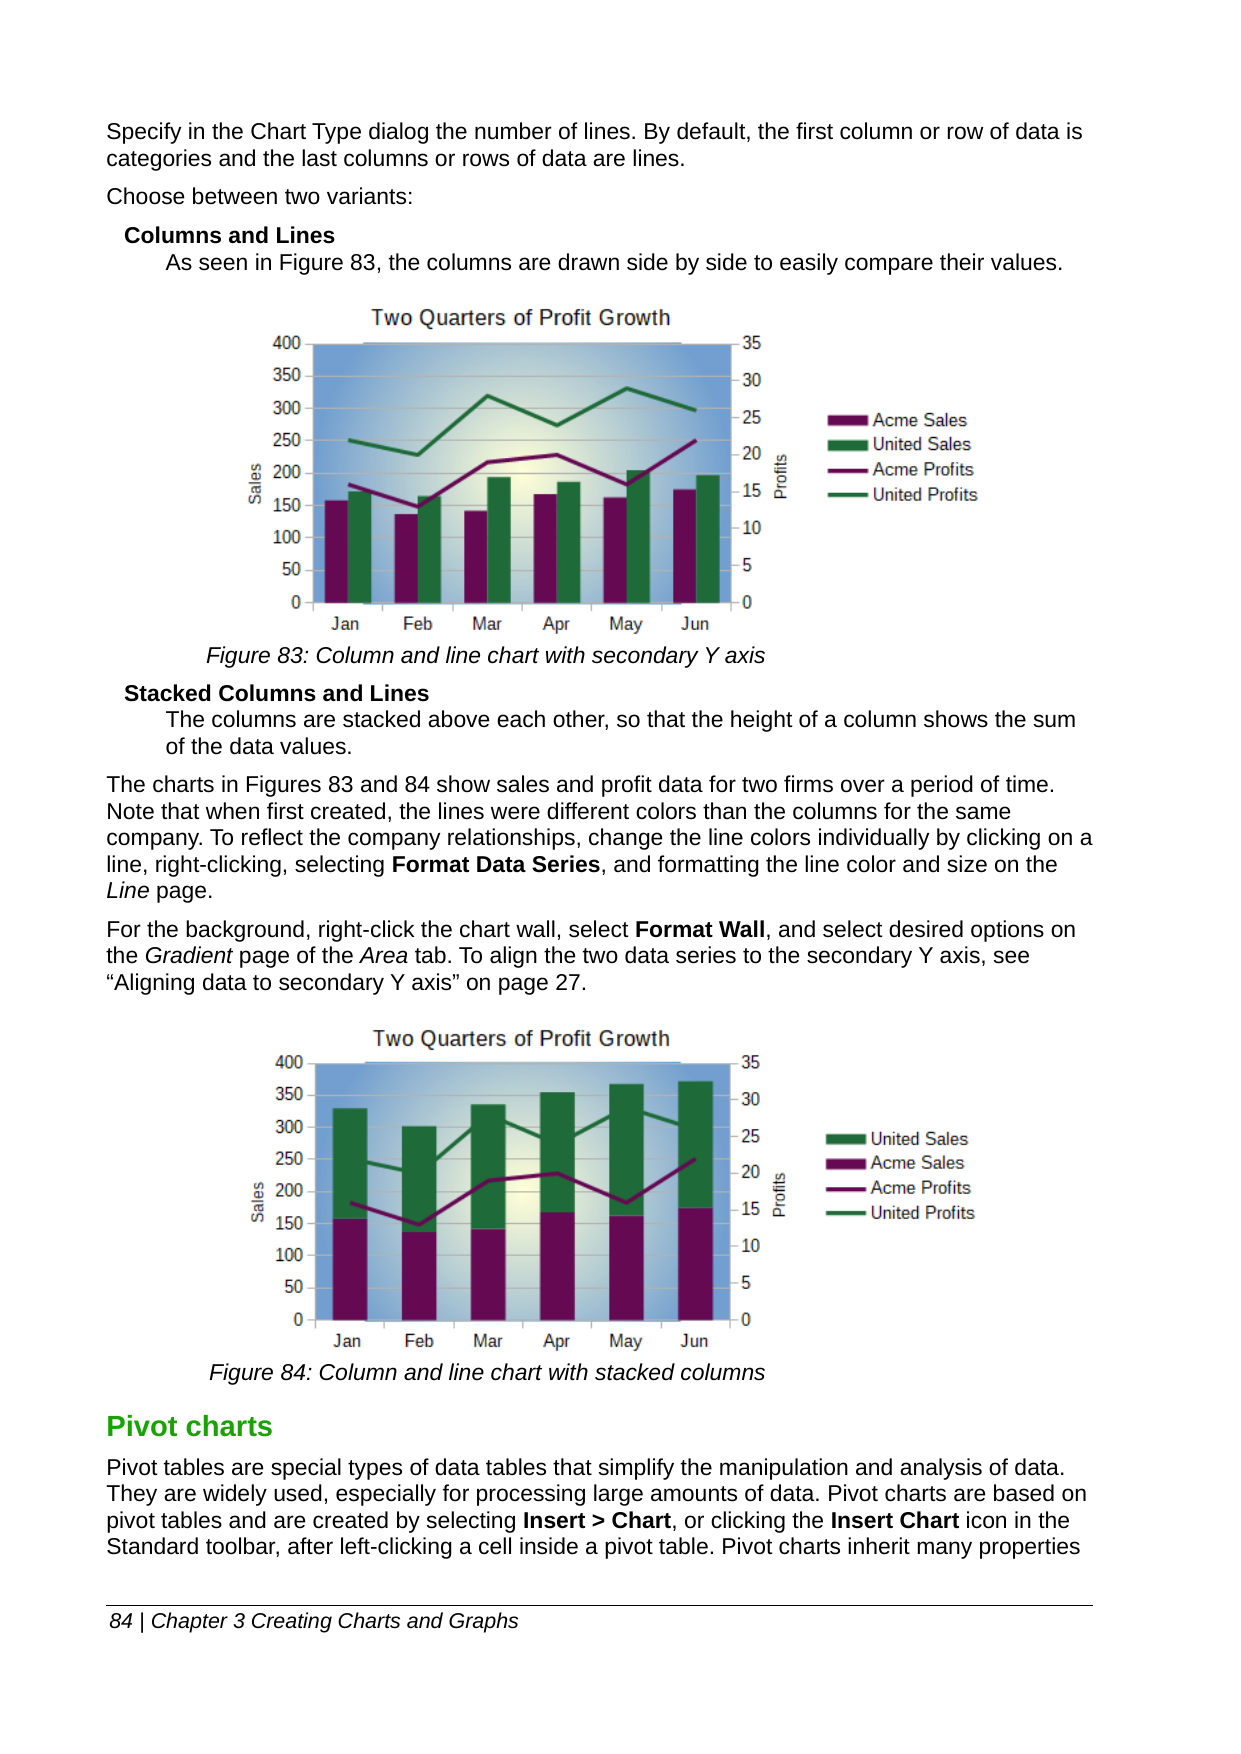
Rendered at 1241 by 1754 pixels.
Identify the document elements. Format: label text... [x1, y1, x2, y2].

text Stacked Columns and Lines [124, 680, 1093, 706]
text Specify in the Chart Type dialog the number of lines. By default, the first column or row of data is categories and the last columns or rows of data are lines. [106, 118, 1093, 171]
subtitle Pivot charts [106, 1408, 1093, 1442]
text The charts in Figures 83 and 84 show sales and profit data for two firms over a period of time. Note that when first created, the lines were different colors than the columns for the same company. To reflect the company relationships, change the line colors individually by clicking on a line, right-clicking, selecting Format Data Series, and formatting the line color and size on the Line page. [106, 771, 1093, 903]
text For the background, right-click the chart wall, select Format Wall, and select desired options on the Gradient page of the Area tab. To align the two data series to the secondary Y axis, see “Aligning data to secondary Y axis” on page 27. [106, 916, 1093, 995]
text Pivot tables are special types of data tables that simplify the manipulation and analysis of data. They are widely used, especially for processing large amounts of data. Pivot charts are based on pivot tables and are created by selecting Insert > Chart, or clicking the Insert Chart icon in the Standard toolbar, after left-clicking a cell inside a pivot table. Pivot charts inherit many properties [106, 1454, 1093, 1559]
picture [205, 287, 994, 642]
text The columns are stacked above each other, so that the height of a column shows the sum of the data values. [165, 706, 1093, 759]
picture [208, 1007, 990, 1359]
text Columns and Lines [124, 222, 1093, 248]
text Figure 83: Column and line chart with secondary Y axis [206, 642, 993, 668]
text Figure 84: Column and line chart with stacked columns [209, 1359, 990, 1385]
text Choose between two variants: [106, 183, 1093, 210]
text As seen in Figure 83, the columns are drawn side by side to easily compare their values. [165, 248, 1093, 275]
